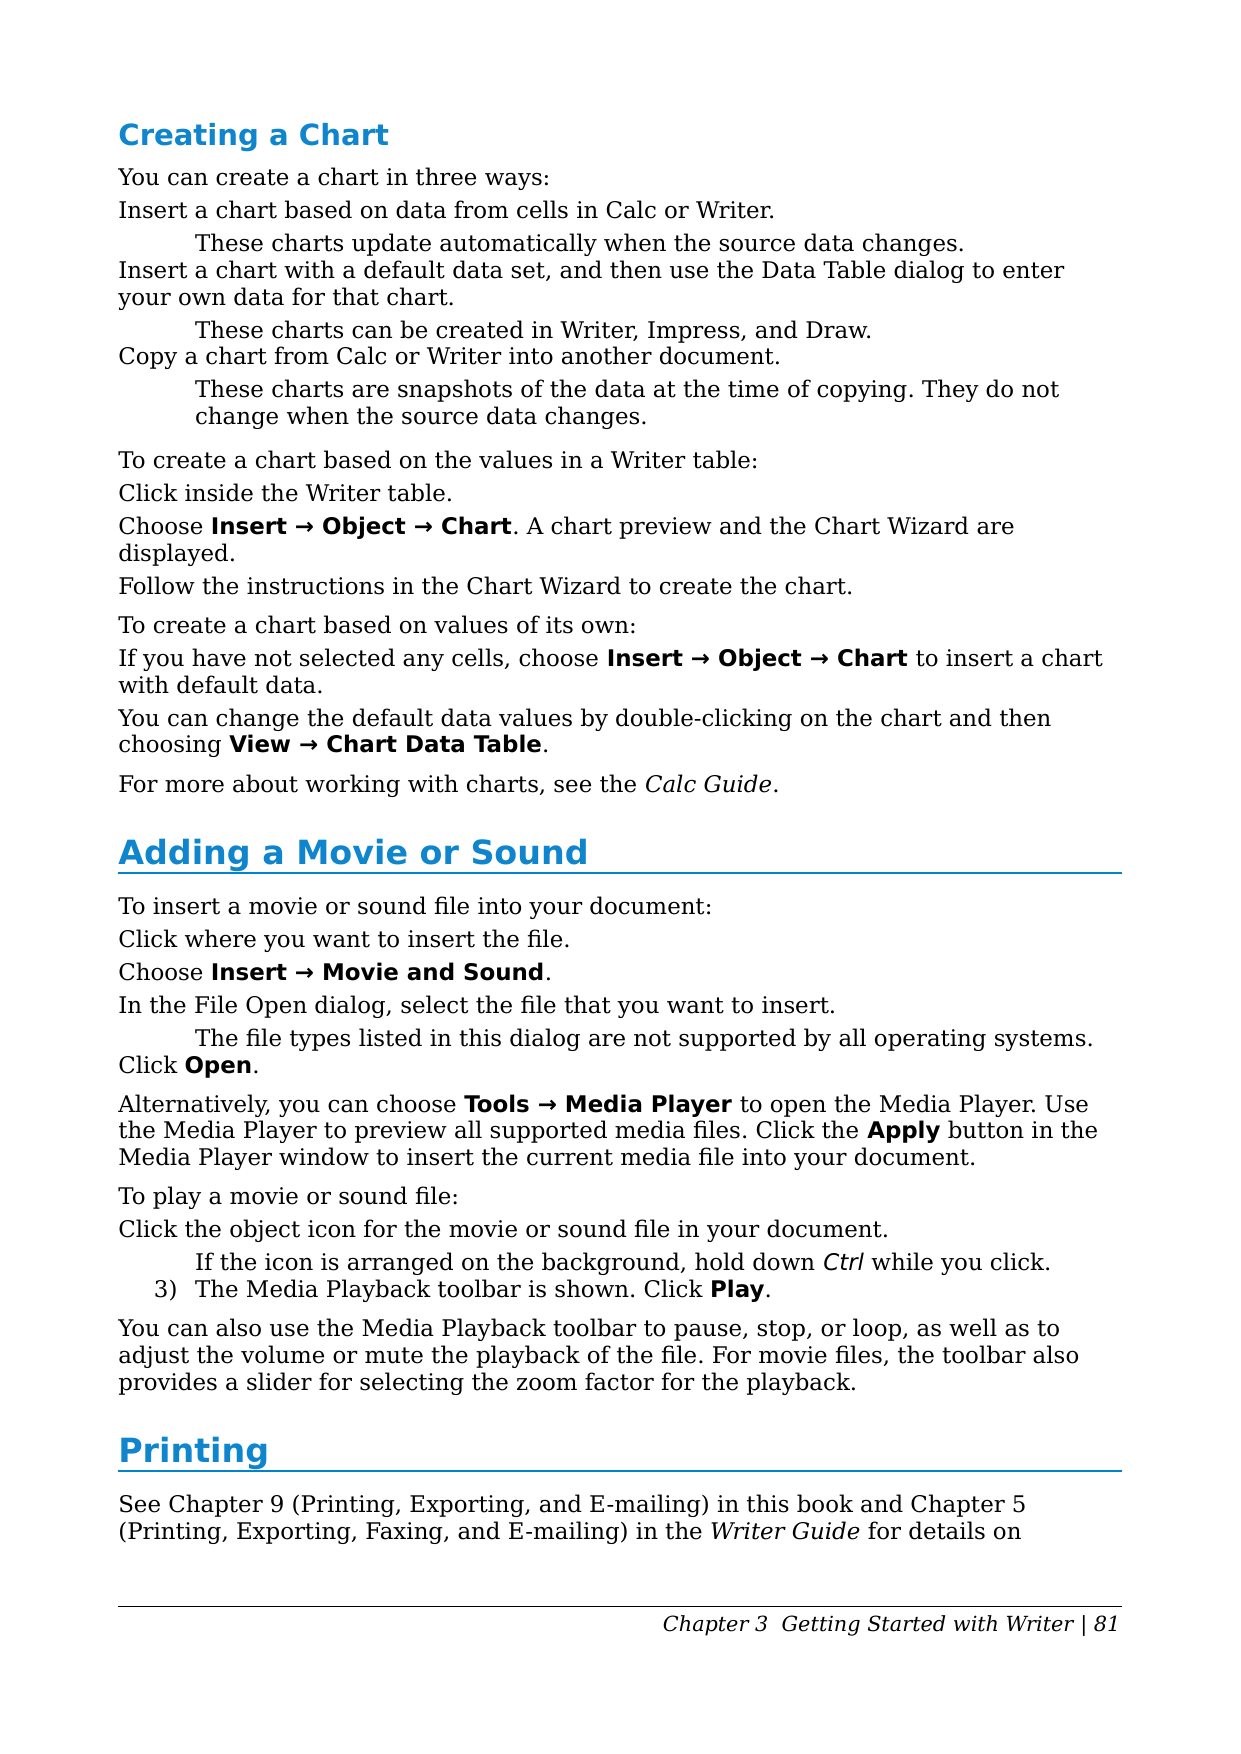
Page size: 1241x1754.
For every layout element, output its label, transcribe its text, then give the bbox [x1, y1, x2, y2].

list You can create a chart in three ways: [118, 164, 1122, 191]
text See Chapter 9 (Printing, Exporting, and E‑mailing) in this book and Chapter 5 (Printing, Exporting, Faxing, and E‑mailing) in the Writer Guide for details on [118, 1491, 1122, 1545]
text In the File Open dialog, select the file that you want to insert. [118, 992, 1122, 1019]
text If you have not selected any cells, choose Insert → Object → Chart to insert a chart with default data. [118, 645, 1122, 699]
list These charts are snapshots of the data at the time of copying. They do not change when the source data changes. [195, 376, 1122, 430]
text Click Open. [118, 1052, 1122, 1078]
text Alternatively, you can choose Tools → Media Player to open the Media Player. Use the Media Player to preview all supported media files. Click the Apply button in the Media Player window to insert the current media file into your document. [118, 1091, 1122, 1171]
text You can also use the Media Playback toolbar to pause, stop, or loop, as well as to adjust the volume or mute the playback of the file. For movie files, the toolbar also provides a slider for selecting the zoom factor for the playback. [118, 1315, 1122, 1395]
text For more about working with charts, see the Calc Guide. [118, 771, 1122, 797]
text Choose Insert → Movie and Sound. [118, 959, 1122, 986]
list The file types listed in this dialog are not supported by all operating systems. [195, 1025, 1122, 1052]
subtitle Printing [118, 1432, 1122, 1470]
list Copy a chart from Calc or Writer into another document. [118, 343, 1122, 370]
list To create a chart based on values of its own: [118, 612, 1122, 639]
text Choose Insert → Object → Chart. A chart preview and the Chart Wizard are displayed. [118, 513, 1122, 567]
list Insert a chart with a default data set, and then use the Data Table dialog to enter your own data for that chart. [118, 257, 1122, 311]
text Follow the instructions in the Chart Wizard to create the chart. [118, 573, 1122, 600]
list These charts can be created in Writer, Impress, and Draw. [195, 317, 1122, 343]
list To play a movie or sound file: [118, 1183, 1122, 1210]
subtitle Creating a Chart [118, 118, 1122, 152]
list These charts update automatically when the source data changes. [195, 231, 1122, 257]
text You can change the default data values by double-clicking on the chart and then choosing View → Chart Data Table. [118, 705, 1122, 758]
list Insert a chart based on data from cells in Calc or Writer. [118, 198, 1122, 224]
list To insert a movie or sound file into your document: [118, 893, 1122, 920]
text Click where you want to insert the file. [118, 926, 1122, 953]
list To create a chart based on the values in a Writer table: [118, 447, 1122, 474]
text Click inside the Writer table. [118, 481, 1122, 507]
list The Media Playback toolbar is shown. Click Play. [177, 1276, 1122, 1303]
list If the icon is arranged on the background, hold down Ctrl while you click. [195, 1249, 1122, 1276]
text Click the object icon for the movie or sound file in your document. [118, 1217, 1122, 1243]
subtitle Adding a Movie or Sound [118, 833, 1122, 872]
